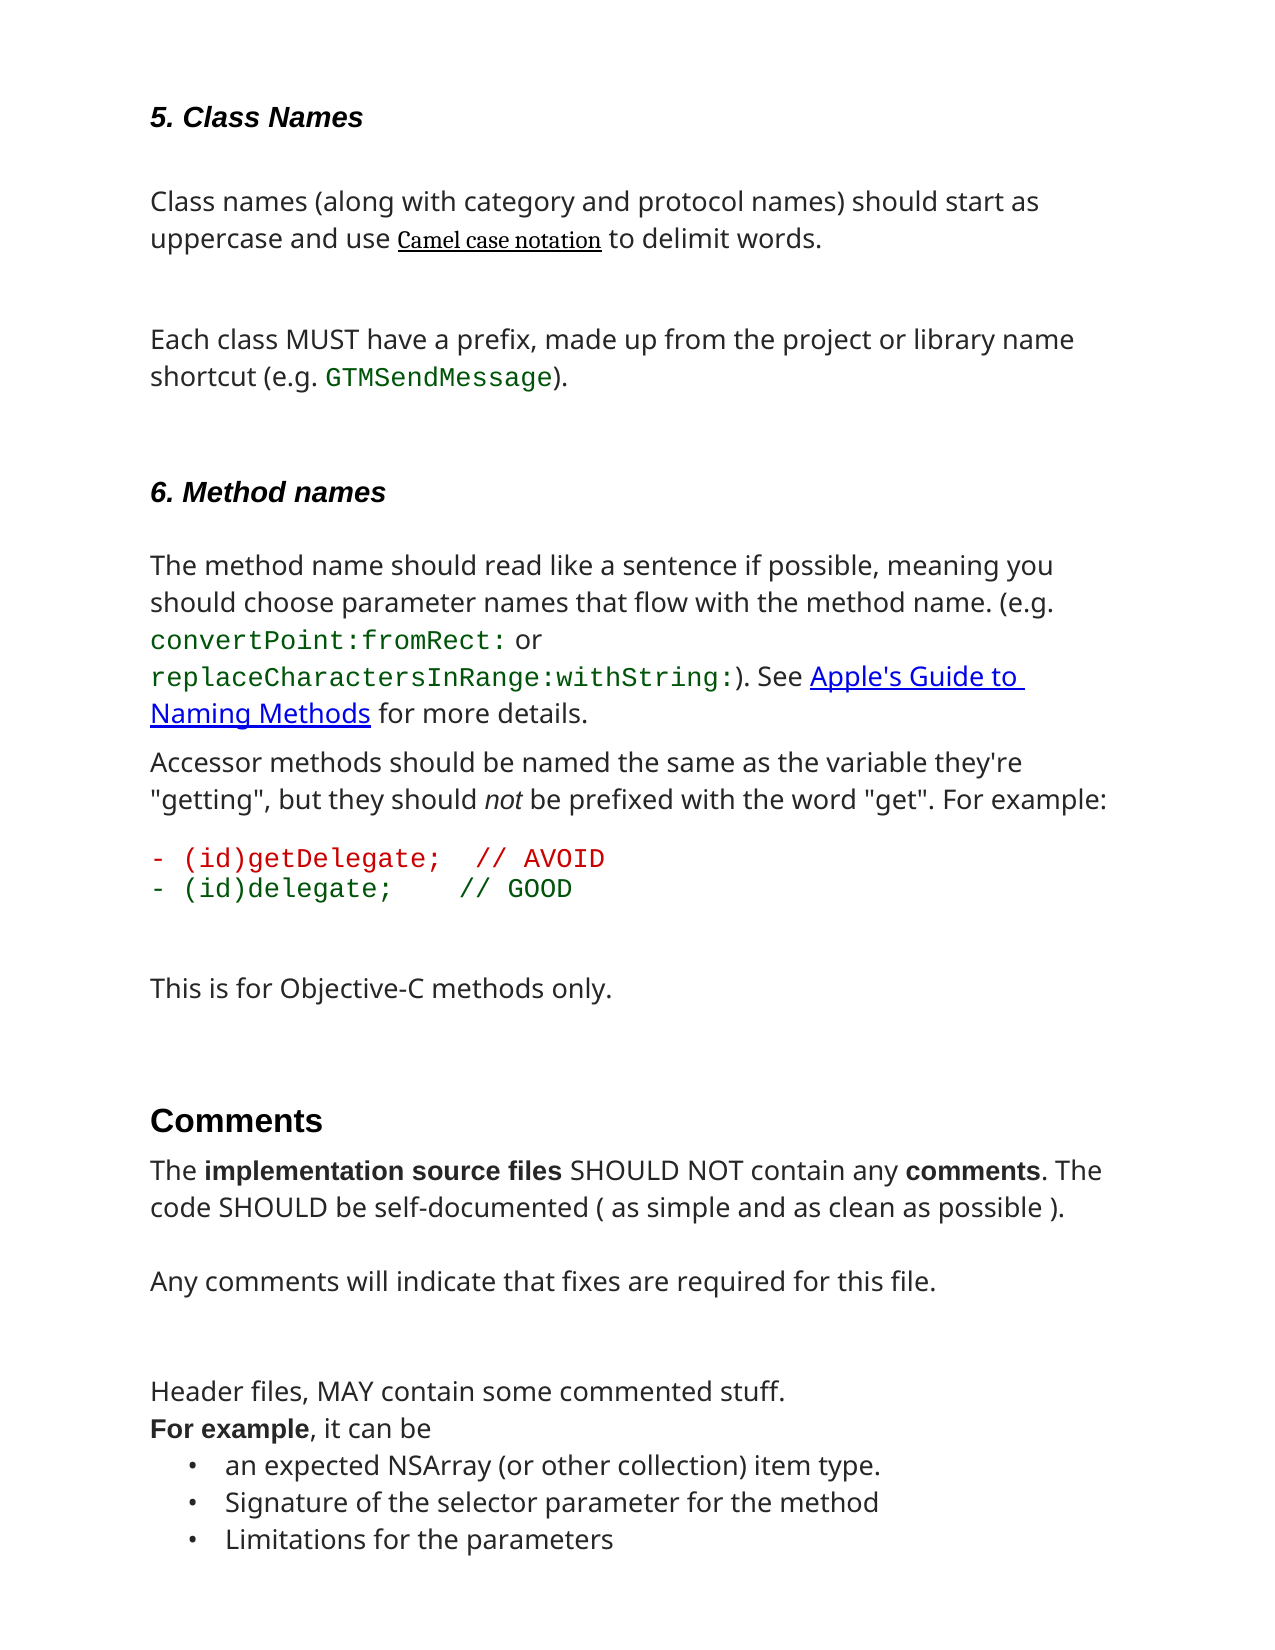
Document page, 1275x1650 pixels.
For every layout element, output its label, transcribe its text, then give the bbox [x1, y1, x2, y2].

text For example, it can be [150, 1410, 1125, 1447]
text - (id)getDelegate; // AVOID [150, 844, 1125, 875]
list Limitations for the parameters [187, 1520, 1125, 1557]
list Signature of the selector parameter for the method [187, 1483, 1125, 1520]
list an expected NSArray (or other collection) item type. [187, 1447, 1125, 1483]
text Header files, MAY contain some commented stuff. [150, 1373, 1125, 1410]
text This is for Objective-C methods only. [150, 970, 1125, 1007]
text Each class MUST have a prefix, made up from the project or library name shortcut (e.g. GTMSendMessage). [150, 321, 1125, 394]
text - (id)delegate; // GOOD [150, 875, 1125, 906]
subtitle Comments [150, 1101, 1125, 1139]
subtitle 5. Class Names [150, 100, 1125, 133]
text The method name should read like a sentence if possible, meaning you should choose parameter names that flow with the method name. (e.g. convertPoint:fromRect: or replaceCharactersInRange:withString:). See Apple's Guide to Naming Methods for more details. [150, 546, 1125, 731]
text Class names (along with category and protocol names) should start as uppercase and use Camel case notation to delimit words. [150, 183, 1125, 257]
subtitle 6. Method names [150, 475, 1125, 509]
text Any comments will indicate that fixes are required for this file. [150, 1262, 1125, 1299]
text The implementation source files SHOULD NOT contain any comments. The code SHOULD be self-documented ( as simple and as clean as possible ). [150, 1152, 1125, 1225]
text Accessor methods should be named the same as the variable they're "getting", but they should not be prefixed with the word "get". For example: [150, 744, 1125, 817]
